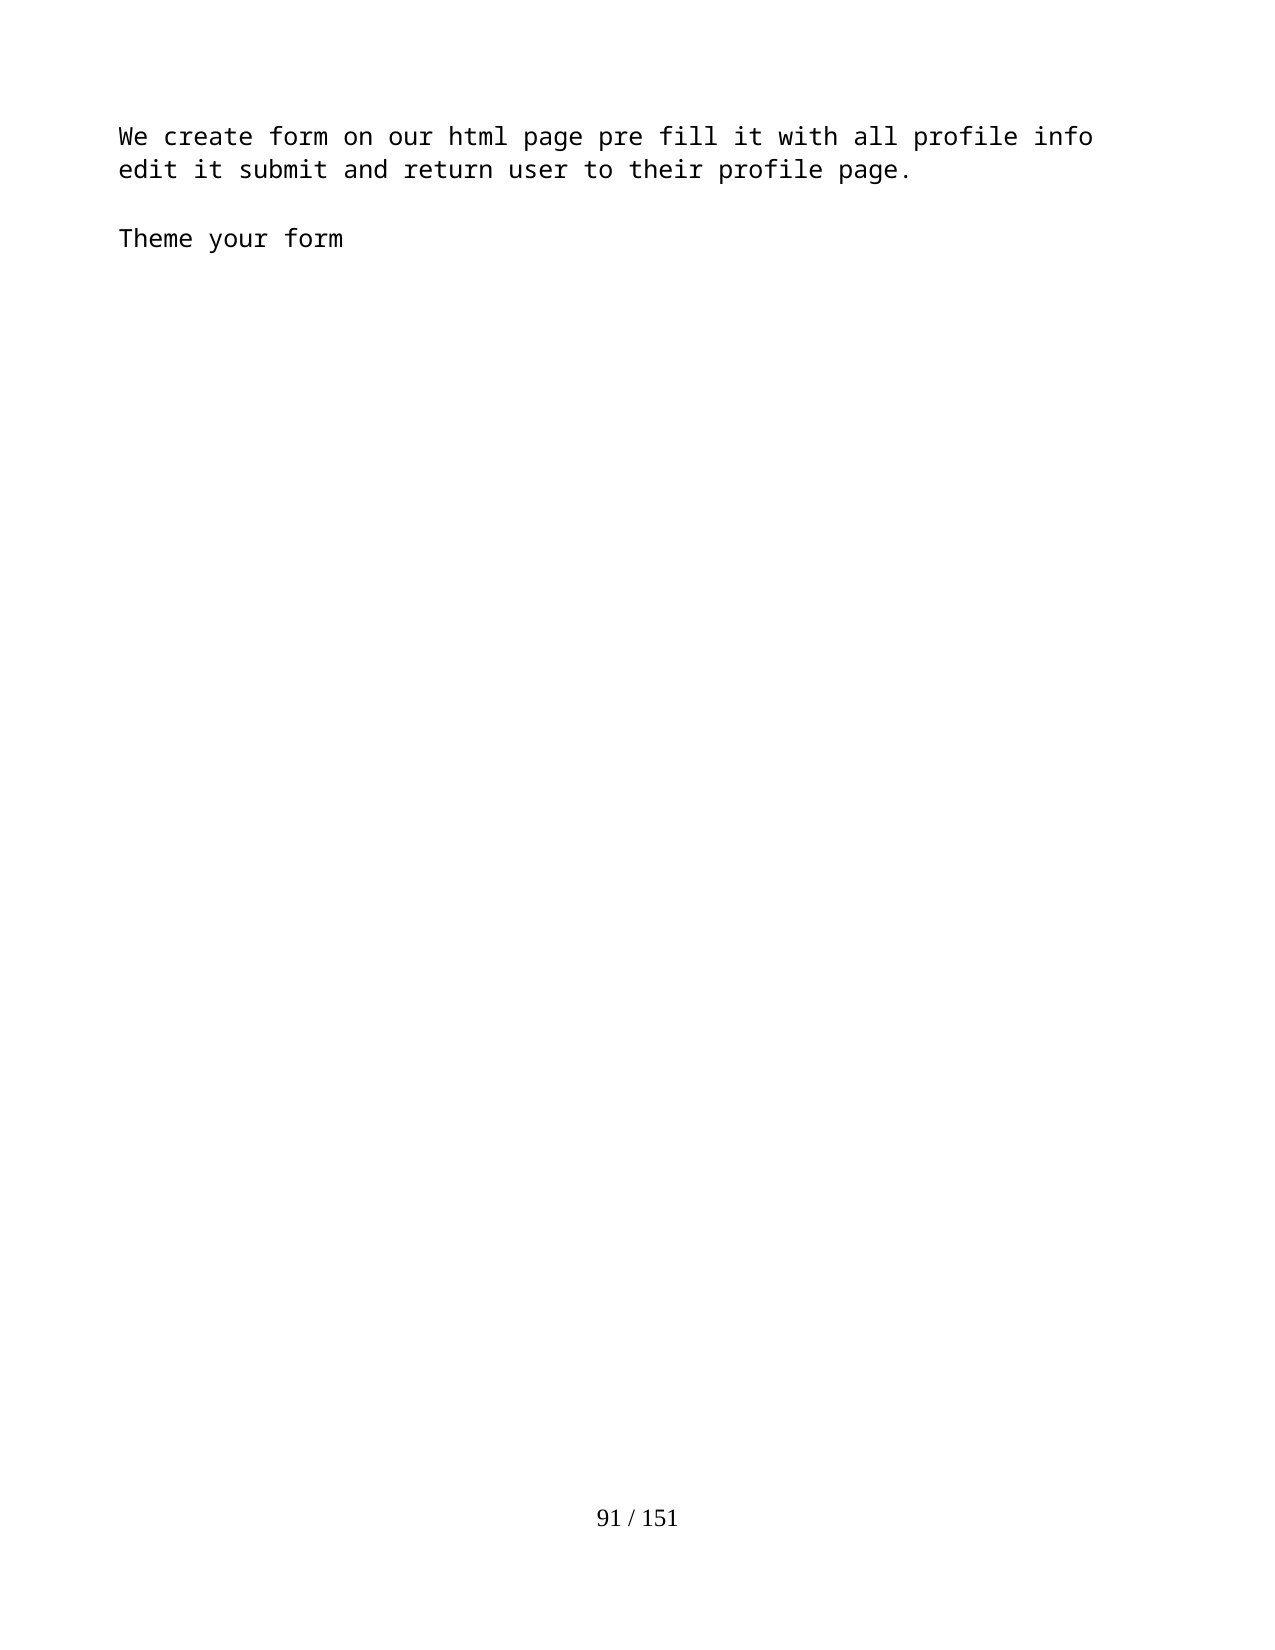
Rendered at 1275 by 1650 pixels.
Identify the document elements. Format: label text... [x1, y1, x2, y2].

text Theme your form [118, 220, 1157, 254]
text We create form on our html page pre fill it with all profile info edit it submit and return user to their profile page. [118, 118, 1157, 186]
